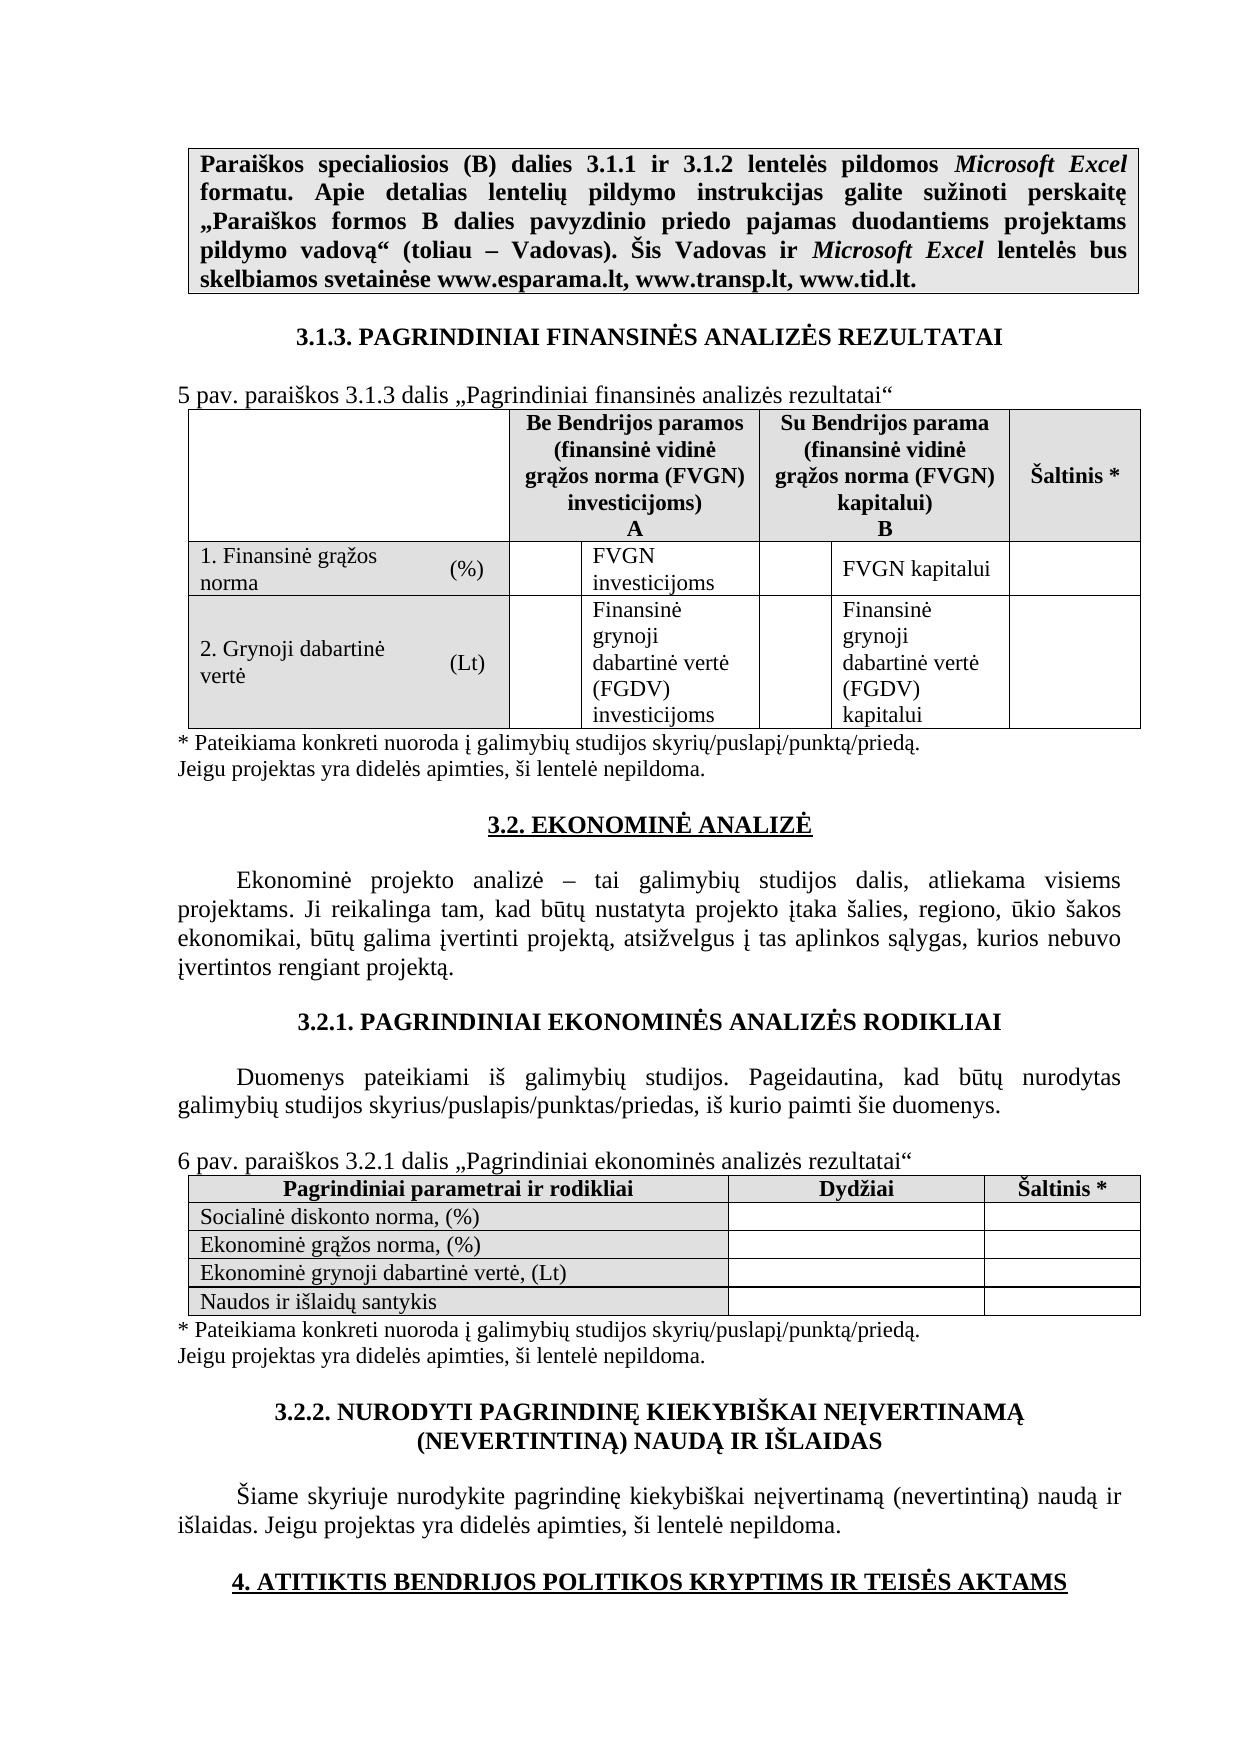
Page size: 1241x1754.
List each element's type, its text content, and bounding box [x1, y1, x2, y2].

table_cell [729, 1231, 984, 1258]
table_cell 1. Finansinė grąžos norma [189, 542, 438, 595]
table_cell [985, 1288, 1140, 1315]
table_header [189, 410, 438, 541]
text 3.1.3. Pagrindiniai finansinės analizės rezultatai [177, 322, 1122, 351]
text Jeigu projektas yra didelės apimties, ši lentelė nepildoma. [177, 1342, 1122, 1369]
table_cell [760, 542, 831, 595]
text Ekonominė projekto analizė – tai galimybių studijos dalis, atliekama visiems projektams. Ji reikalinga tam, kad būtų nustatyta projekto įtaka šalies, regiono, ūkio šakos ekonomikai, būtų galima įvertinti projektą, atsižvelgus į tas aplinkos sąlygas, kurios nebuvo įvertintos rengiant projektą. [177, 865, 1122, 980]
table_cell [985, 1259, 1140, 1286]
table_cell [1010, 542, 1140, 595]
table_cell [760, 596, 831, 728]
table_cell 2. Grynoji dabartinė vertė [189, 596, 438, 728]
table_cell Naudos ir išlaidų santykis [189, 1288, 728, 1315]
table_cell Ekonominė grynoji dabartinė vertė, (Lt) [189, 1259, 728, 1286]
table_cell Ekonominė grąžos norma, (%) [189, 1231, 728, 1258]
table_cell [985, 1231, 1140, 1258]
table_cell FVGN kapitalui [832, 542, 1009, 595]
text Šiame skyriuje nurodykite pagrindinę kiekybiškai neįvertinamą (nevertintiną) naudą ir išlaidas. Jeigu projektas yra didelės apimties, ši lentelė nepildoma. [177, 1481, 1122, 1539]
table_header Be Bendrijos paramos (finansinė vidinė grąžos norma (FVGN) investicijoms) A [510, 410, 759, 541]
table_cell Finansinė grynoji dabartinė vertė (FGDV) investicijoms [582, 596, 759, 728]
table_cell [510, 542, 581, 595]
table_header Šaltinis * [1010, 410, 1140, 541]
table_header Šaltinis * [985, 1176, 1140, 1202]
table_cell [729, 1259, 984, 1286]
table_cell [510, 596, 581, 728]
table_cell Finansinė grynoji dabartinė vertė (FGDV) kapitalui [832, 596, 1009, 728]
text 3.2. ekonominė analizė [177, 810, 1122, 839]
table_cell (Lt) [438, 596, 509, 728]
table_header [438, 410, 509, 541]
table_header Dydžiai [729, 1176, 984, 1202]
table_cell [985, 1203, 1140, 1230]
text Jeigu projektas yra didelės apimties, ši lentelė nepildoma. [177, 755, 1122, 782]
table_cell [729, 1288, 984, 1315]
text 3.2.1. Pagrindiniai ekonominės analizės rodikliai [177, 1007, 1122, 1036]
table_header Pagrindiniai parametrai ir rodikliai [189, 1176, 728, 1202]
text Duomenys pateikiami iš galimybių studijos. Pageidautina, kad būtų nurodytas galimybių studijos skyrius/puslapis/punktas/priedas, iš kurio paimti šie duomenys. [177, 1062, 1122, 1119]
table_header Paraiškos specialiosios (B) dalies 3.1.1 ir 3.1.2 lentelės pildomos Microsoft Excel formatu. Apie detalias lentelių pildymo instrukcijas galite sužinoti perskaitę „Paraiškos formos B dalies pavyzdinio priedo pajamas duodantiems projektams pildymo vadovą“ (toliau – Vadovas). Šis Vadovas ir Microsoft Excel lentelės bus skelbiamos svetainėse www.esparama.lt, www.transp.lt, www.tid.lt. [189, 149, 1138, 292]
text 5 pav. paraiškos 3.1.3 dalis „Pagrindiniai finansinės analizės rezultatai“ [177, 380, 1122, 408]
text * Pateikiama konkreti nuoroda į galimybių studijos skyrių/puslapį/punktą/priedą. [177, 1316, 1122, 1342]
text * Pateikiama konkreti nuoroda į galimybių studijos skyrių/puslapį/punktą/priedą. [177, 729, 1122, 755]
table_cell FVGN investicijoms [582, 542, 759, 595]
table_cell (%) [438, 542, 509, 595]
text 3.2.2. Nurodyti pagrindinę kiekybiškai neįvertinamą (nevertintiną) naudą ir išlaidas [177, 1397, 1122, 1455]
text 4. ATITIKTIS BENDRIJOS POLITIKOS KRYPTIMS IR TEISĖS AKTAMS [177, 1567, 1122, 1596]
table_header Su Bendrijos parama (finansinė vidinė grąžos norma (FVGN) kapitalui) B [760, 410, 1009, 541]
text 6 pav. paraiškos 3.2.1 dalis „Pagrindiniai ekonominės analizės rezultatai“ [177, 1146, 1122, 1174]
table_cell [729, 1203, 984, 1230]
table_cell [1010, 596, 1140, 728]
table_cell Socialinė diskonto norma, (%) [189, 1203, 728, 1230]
